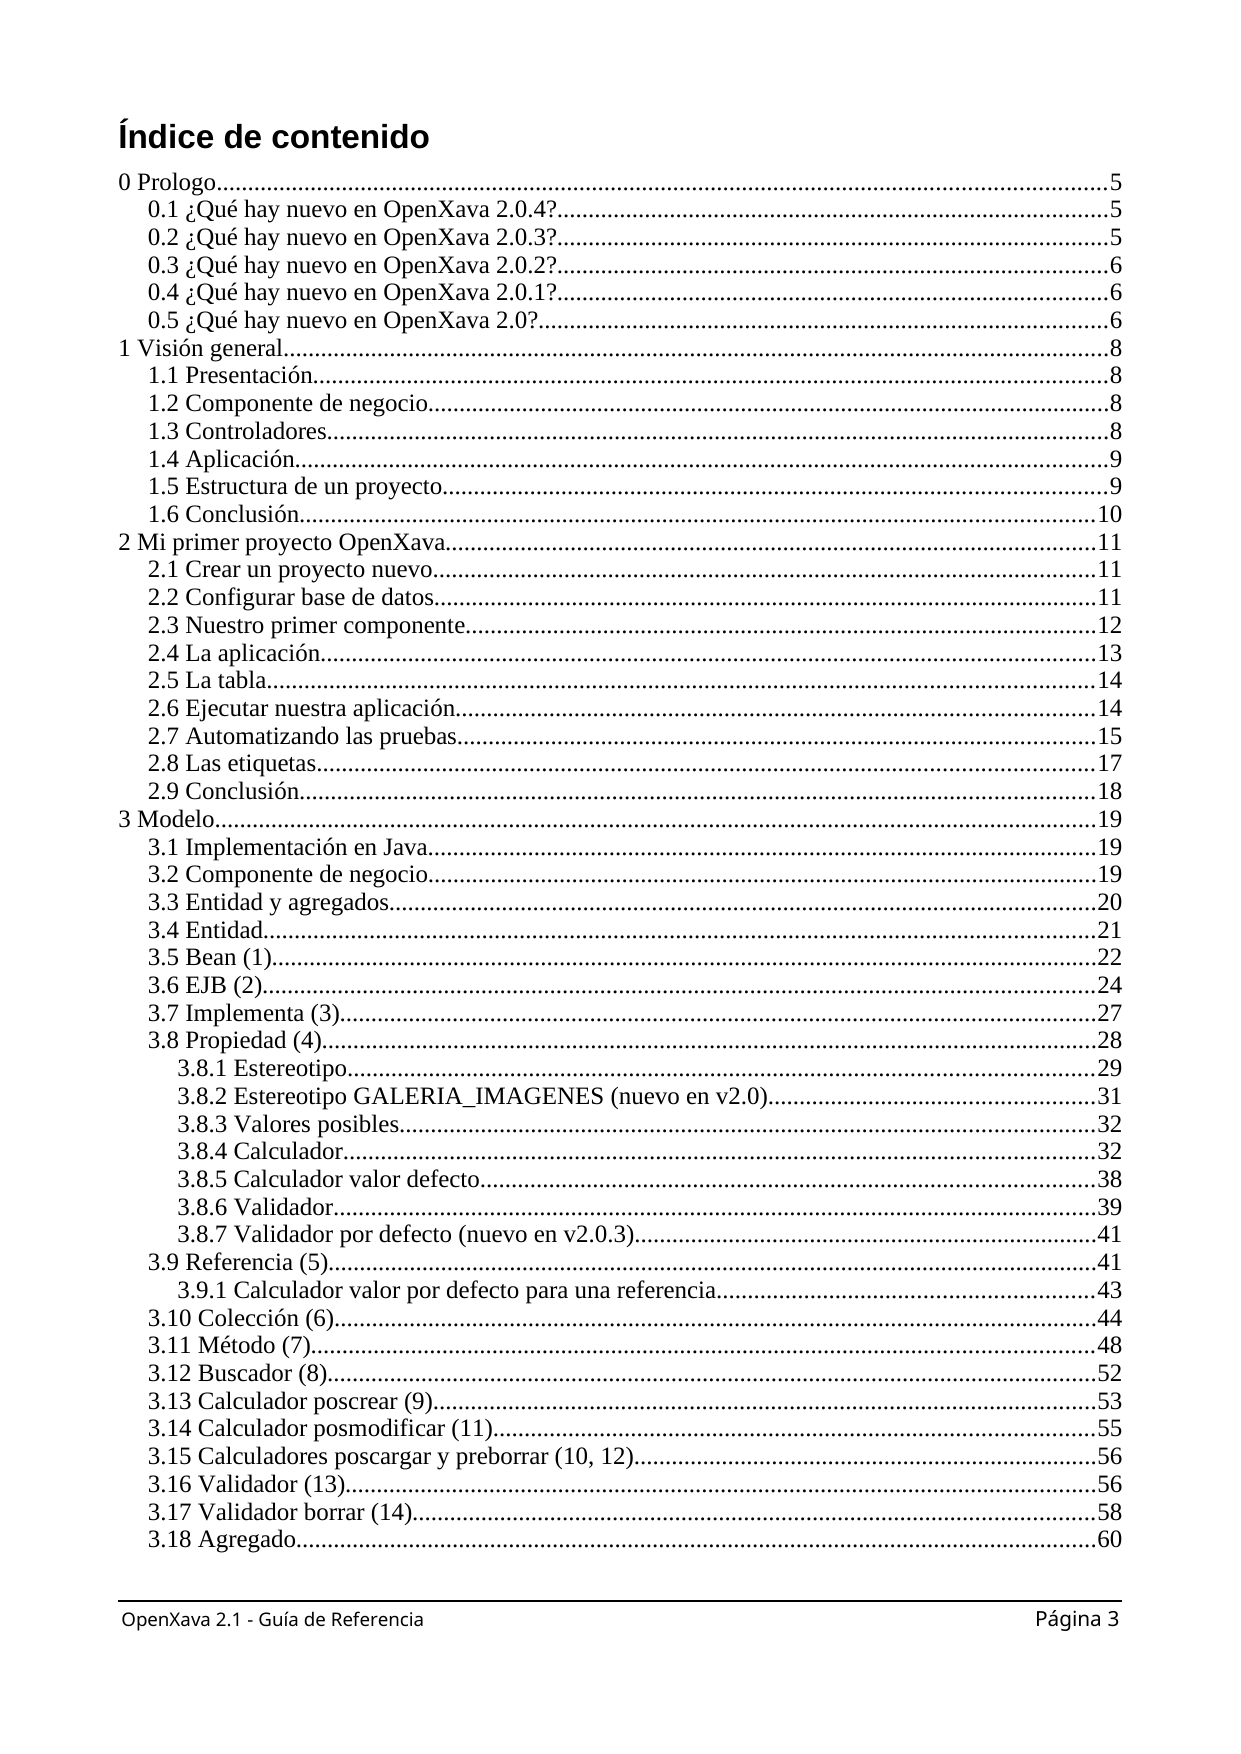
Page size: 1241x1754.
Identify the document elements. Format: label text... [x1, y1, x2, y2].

text 0.4 ¿Qué hay nuevo en OpenXava 2.0.1? 6 [148, 278, 1122, 306]
text 2.7 Automatizando las pruebas 15 [148, 722, 1122, 749]
text 3.15 Calculadores poscargar y preborrar (10, 12) 56 [148, 1442, 1122, 1470]
text 0 Prologo 5 [118, 168, 1122, 195]
text 1.3 Controladores 8 [148, 417, 1122, 445]
text 1.2 Componente de negocio 8 [148, 389, 1122, 417]
text 1.4 Aplicación 9 [148, 445, 1122, 472]
text 3.11 Método (7) 48 [148, 1331, 1122, 1359]
text 0.1 ¿Qué hay nuevo en OpenXava 2.0.4? 5 [148, 195, 1122, 223]
text 1.5 Estructura de un proyecto 9 [148, 472, 1122, 500]
text 3.8.2 Estereotipo GALERIA_IMAGENES (nuevo en v2.0) 31 [177, 1082, 1122, 1110]
text 2 Mi primer proyecto OpenXava 11 [118, 528, 1122, 556]
text 3.14 Calculador posmodificar (11) 55 [148, 1414, 1122, 1442]
text 3.8.1 Estereotipo 29 [177, 1054, 1122, 1082]
text 2.4 La aplicación 13 [148, 639, 1122, 666]
text 3.8 Propiedad (4) 28 [148, 1027, 1122, 1054]
text 1 Visión general 8 [118, 334, 1122, 362]
text 3.8.3 Valores posibles 32 [177, 1110, 1122, 1137]
text 0.5 ¿Qué hay nuevo en OpenXava 2.0? 6 [148, 306, 1122, 334]
text 3.16 Validador (13) 56 [148, 1470, 1122, 1498]
text 3.10 Colección (6) 44 [148, 1304, 1122, 1331]
text 3.8.7 Validador por defecto (nuevo en v2.0.3) 41 [177, 1221, 1122, 1248]
text 3.3 Entidad y agregados 20 [148, 888, 1122, 916]
text 3.2 Componente de negocio 19 [148, 860, 1122, 888]
text 3.4 Entidad 21 [148, 916, 1122, 943]
text 3.9 Referencia (5) 41 [148, 1248, 1122, 1276]
text 3.8.5 Calculador valor defecto 38 [177, 1165, 1122, 1193]
text 3.8.6 Validador 39 [177, 1193, 1122, 1221]
text 3.13 Calculador poscrear (9) 53 [148, 1387, 1122, 1414]
text 3.18 Agregado 60 [148, 1525, 1122, 1553]
text 3.17 Validador borrar (14) 58 [148, 1498, 1122, 1525]
text 2.6 Ejecutar nuestra aplicación 14 [148, 694, 1122, 722]
subtitle Índice de contenido [118, 118, 1122, 155]
text 2.1 Crear un proyecto nuevo 11 [148, 556, 1122, 583]
text 2.9 Conclusión 18 [148, 777, 1122, 805]
text 0.3 ¿Qué hay nuevo en OpenXava 2.0.2? 6 [148, 251, 1122, 278]
text 3.5 Bean (1) 22 [148, 943, 1122, 971]
text 1.1 Presentación 8 [148, 362, 1122, 389]
text 3.8.4 Calculador 32 [177, 1137, 1122, 1165]
text 2.5 La tabla 14 [148, 666, 1122, 694]
text 0.2 ¿Qué hay nuevo en OpenXava 2.0.3? 5 [148, 223, 1122, 251]
text 3 Modelo 19 [118, 805, 1122, 833]
text 2.8 Las etiquetas 17 [148, 749, 1122, 777]
text 3.1 Implementación en Java 19 [148, 833, 1122, 860]
text 3.7 Implementa (3) 27 [148, 999, 1122, 1027]
text 2.2 Configurar base de datos 11 [148, 583, 1122, 611]
text 3.9.1 Calculador valor por defecto para una referencia 43 [177, 1276, 1122, 1304]
text 3.12 Buscador (8) 52 [148, 1359, 1122, 1387]
text 3.6 EJB (2) 24 [148, 971, 1122, 999]
text 1.6 Conclusión 10 [148, 500, 1122, 528]
text 2.3 Nuestro primer componente 12 [148, 611, 1122, 639]
